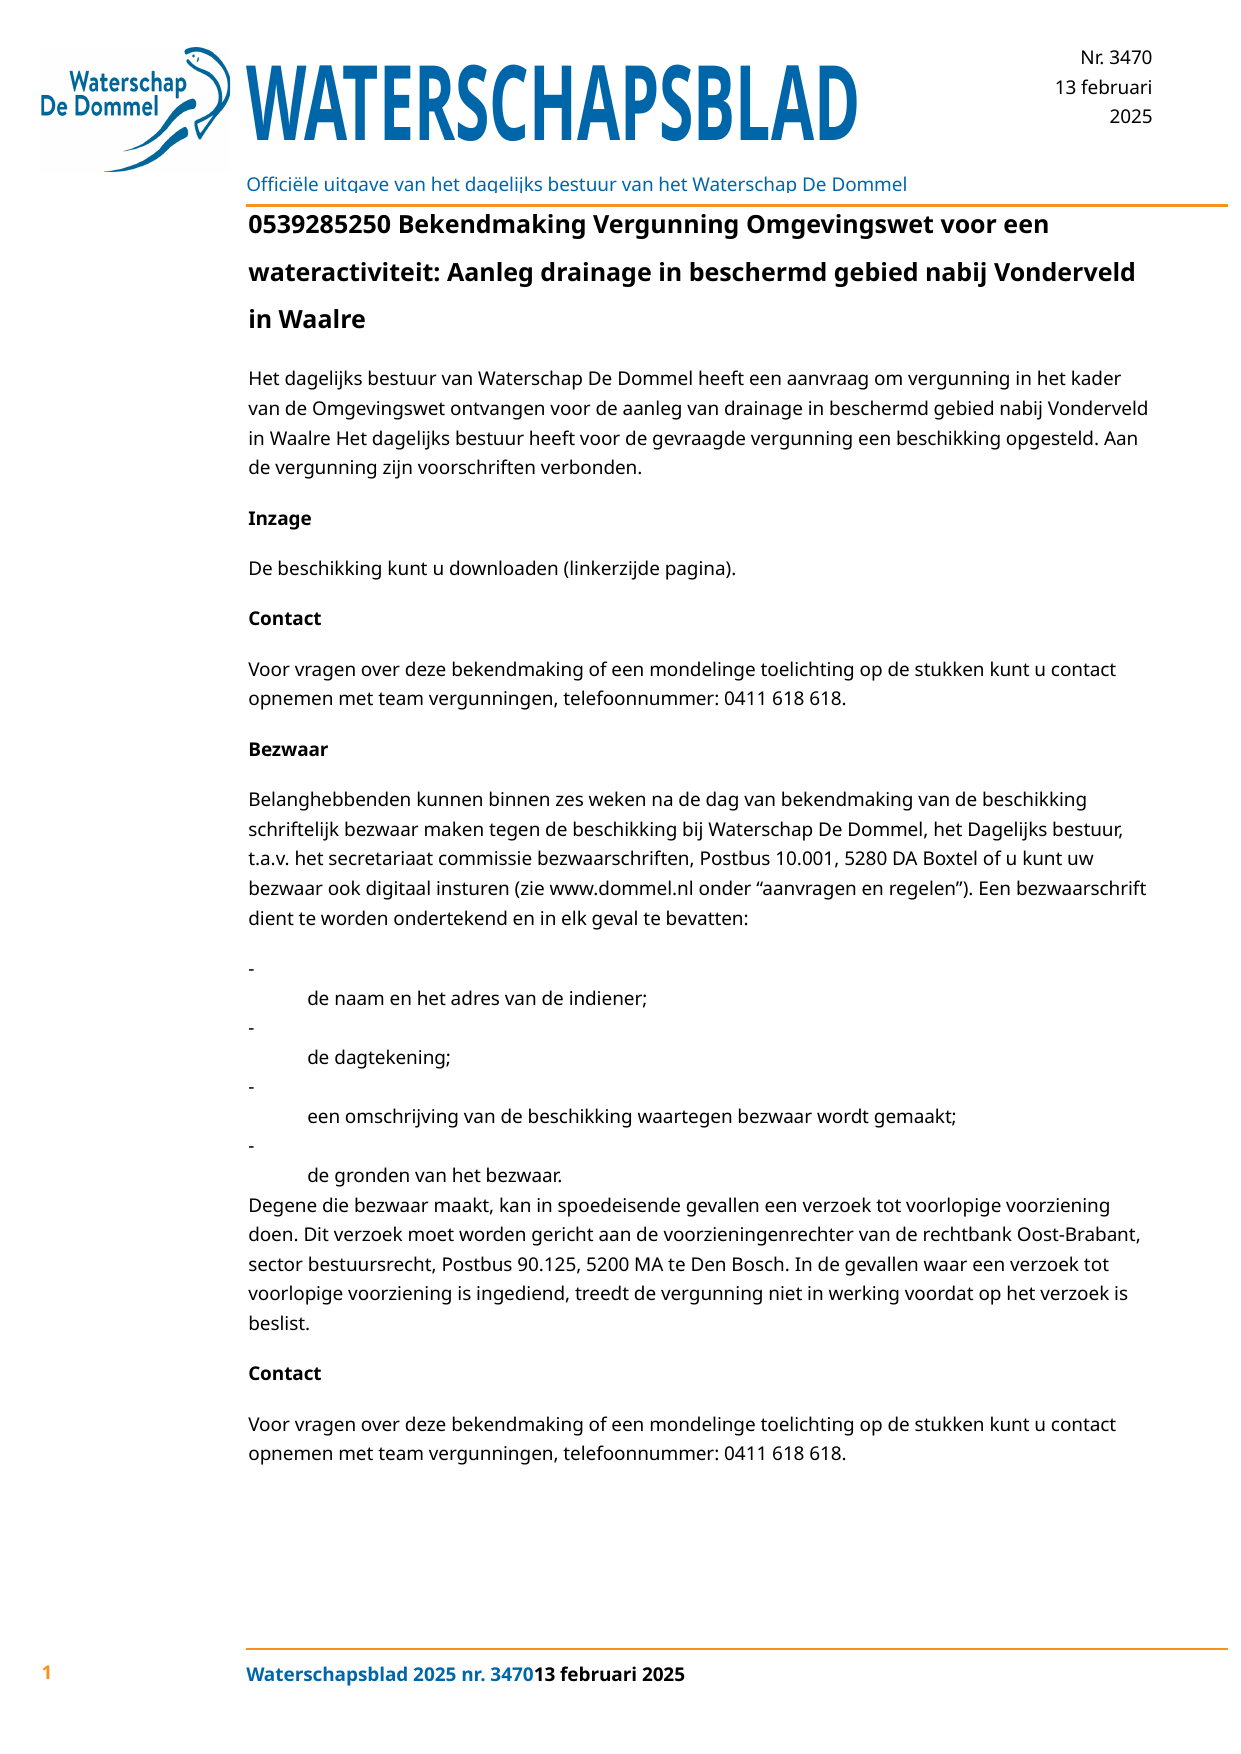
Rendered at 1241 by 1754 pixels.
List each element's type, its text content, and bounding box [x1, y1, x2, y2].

text 0539285250 Bekendmaking Vergunning Omgevingswet voor een wateractiviteit: Aanleg drainage in beschermd gebied nabij Vonderveld in Waalre [248, 207, 1152, 336]
picture [198, 118, 210, 131]
text Contact [248, 606, 1152, 631]
picture [41, 47, 231, 172]
text Contact [248, 1361, 1152, 1386]
text Degene die bezwaar maakt, kan in spoedeisende gevallen een verzoek tot voorlopige voorziening doen. Dit verzoek moet worden gericht aan de voorzieningenrechter van de rechtbank Oost-Brabant, sector bestuursrecht, Postbus 90.125, 5200 MA te Den Bosch. In de gevallen waar een verzoek tot voorlopige voorziening is ingediend, treedt de vergunning niet in werking voordat op het verzoek is beslist. [248, 1192, 1152, 1336]
picture [45, 99, 51, 111]
text Belanghebbenden kunnen binnen zes weken na de dag van bekendmaking van de beschikking schriftelijk bezwaar maken tegen de beschikking bij Waterschap De Dommel, het Dagelijks bestuur, t.a.v. het secretariaat commissie bezwaarschriften, Postbus 10.001, 5280 DA Boxtel of u kunt uw bezwaar ook digitaal insturen (zie www.dommel.nl onder “aanvragen en regelen”). Een bezwaarschrift dient te worden ondertekend en in elk geval te bevatten: [248, 786, 1152, 930]
text Voor vragen over deze bekendmaking of een mondelinge toelichting op de stukken kunt u contact opnemen met team vergunningen, telefoonnummer: 0411 618 618. [248, 656, 1152, 711]
text Voor vragen over deze bekendmaking of een mondelinge toelichting op de stukken kunt u contact opnemen met team vergunningen, telefoonnummer: 0411 618 618. [248, 1411, 1152, 1466]
list de gronden van het bezwaar. [248, 1162, 1152, 1188]
list de dagtekening; [248, 1044, 1152, 1069]
text De beschikking kunt u downloaden (linkerzijde pagina). [248, 555, 1152, 581]
list een omschrijving van de beschikking waartegen bezwaar wordt gemaakt; [248, 1103, 1152, 1129]
text Het dagelijks bestuur van Waterschap De Dommel heeft een aanvraag om vergunning in het kader van de Omgevingswet ontvangen voor de aanleg van drainage in beschermd gebied nabij Vonderveld in Waalre Het dagelijks bestuur heeft voor de gevraagde vergunning een beschikking opgesteld. Aan de vergunning zijn voorschriften verbonden. [248, 366, 1152, 480]
picture [204, 47, 231, 76]
text Bezwaar [248, 736, 1152, 762]
text Inzage [248, 505, 1152, 530]
list de naam en het adres van de indiener; [248, 985, 1152, 1010]
